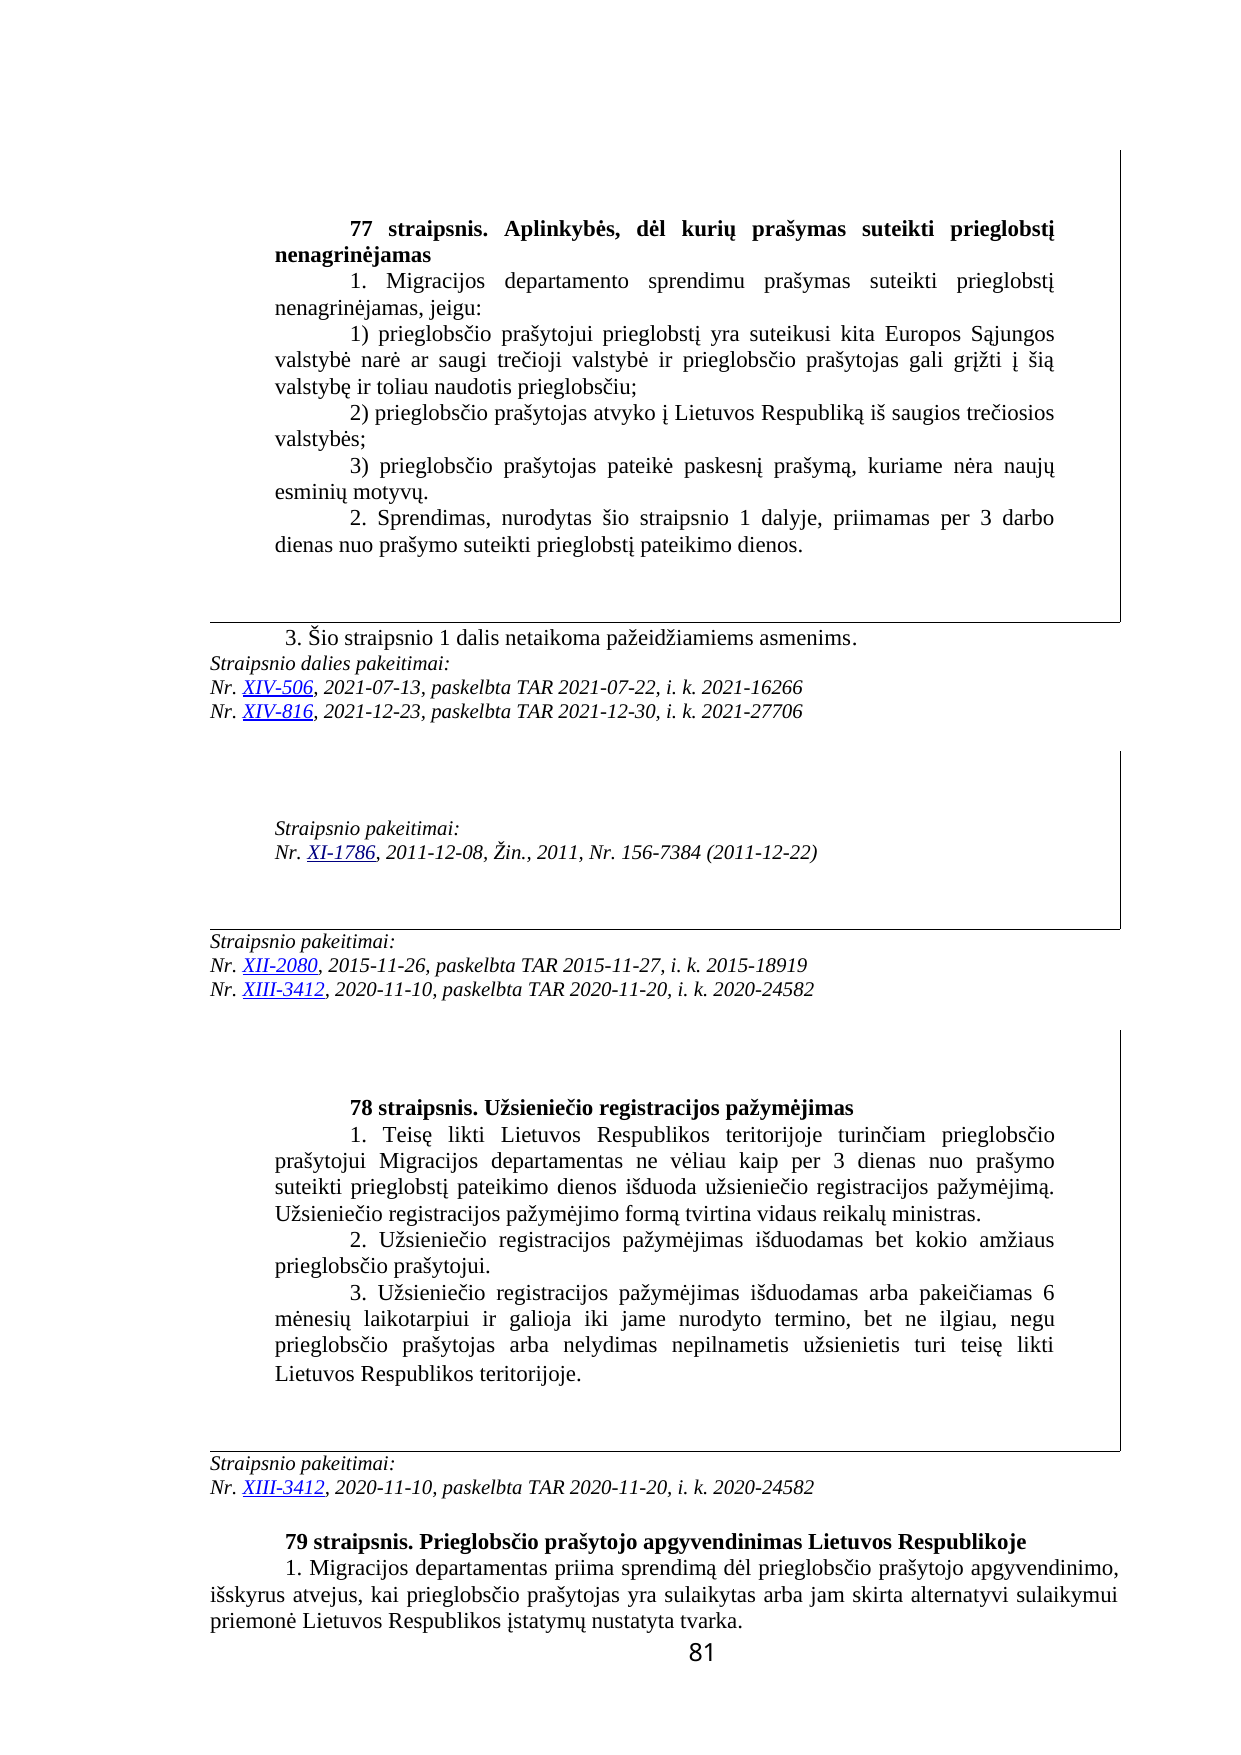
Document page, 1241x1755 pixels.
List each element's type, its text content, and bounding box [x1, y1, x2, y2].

text Straipsnio pakeitimai: [210, 1451, 1120, 1475]
text 79 straipsnis. Prieglobsčio prašytojo apgyvendinimas Lietuvos Respublikoje [210, 1528, 1120, 1554]
text Nr. XIII-3412, 2020-11-10, paskelbta TAR 2020-11-20, i. k. 2020-24582 [210, 977, 1120, 1001]
text Nr. XIV-506, 2021-07-13, paskelbta TAR 2021-07-22, i. k. 2021-16266 [210, 674, 1120, 699]
text 1. Migracijos departamentas priima sprendimą dėl prieglobsčio prašytojo apgyvendinimo, išskyrus atvejus, kai prieglobsčio prašytojas yra sulaikytas arba jam skirta alternatyvi sulaikymui priemonė Lietuvos Respublikos įstatymų nustatyta tvarka. [210, 1554, 1120, 1633]
text 77 straipsnis. Aplinkybės, dėl kurių prašymas suteikti prieglobstį nenagrinėjamas [210, 150, 1120, 267]
text Straipsnio pakeitimai: [210, 929, 1120, 953]
text 78 straipsnis. Užsieniečio registracijos pažymėjimas [210, 1030, 1120, 1121]
text Nr. XIII-3412, 2020-11-10, paskelbta TAR 2020-11-20, i. k. 2020-24582 [210, 1475, 1120, 1499]
text Nr. XII-2080, 2015-11-26, paskelbta TAR 2015-11-27, i. k. 2015-18919 [210, 953, 1120, 977]
text Nr. XI-1786, 2011-12-08, Žin., 2011, Nr. 156-7384 (2011-12-22) [210, 840, 1120, 929]
text 3. Šio straipsnio 1 dalis netaikoma pažeidžiamiems asmenims. [210, 622, 1120, 651]
text 1. Migracijos departamento sprendimu prašymas suteikti prieglobstį nenagrinėjamas, jeigu: [210, 267, 1120, 320]
text 3) prieglobsčio prašytojas pateikė paskesnį prašymą, kuriame nėra naujų esminių motyvų. [210, 452, 1120, 504]
text 1) prieglobsčio prašytojui prieglobstį yra suteikusi kita Europos Sąjungos valstybė narė ar saugi trečioji valstybė ir prieglobsčio prašytojas gali grįžti į šią valstybę ir toliau naudotis prieglobsčiu; [210, 320, 1120, 399]
text 2) prieglobsčio prašytojas atvyko į Lietuvos Respubliką iš saugios trečiosios valstybės; [210, 399, 1120, 452]
text 2. Sprendimas, nurodytas šio straipsnio 1 dalyje, priimamas per 3 darbo dienas nuo prašymo suteikti prieglobstį pateikimo dienos. [210, 504, 1120, 622]
text 3. Užsieniečio registracijos pažymėjimas išduodamas arba pakeičiamas 6 mėnesių laikotarpiui ir galioja iki jame nurodyto termino, bet ne ilgiau, negu prieglobsčio prašytojas arba nelydimas nepilnametis užsienietis turi teisę likti Lietuvos Respublikos teritorijoje. [210, 1279, 1120, 1451]
text 1. Teisę likti Lietuvos Respublikos teritorijoje turinčiam prieglobsčio prašytojui Migracijos departamentas ne vėliau kaip per 3 dienas nuo prašymo suteikti prieglobstį pateikimo dienos išduoda užsieniečio registracijos pažymėjimą. Užsieniečio registracijos pažymėjimo formą tvirtina vidaus reikalų ministras. [210, 1121, 1120, 1226]
text Nr. XIV-816, 2021-12-23, paskelbta TAR 2021-12-30, i. k. 2021-27706 [210, 699, 1120, 723]
text Straipsnio pakeitimai: [210, 751, 1120, 840]
text 2. Užsieniečio registracijos pažymėjimas išduodamas bet kokio amžiaus prieglobsčio prašytojui. [210, 1226, 1120, 1279]
text Straipsnio dalies pakeitimai: [210, 651, 1120, 674]
